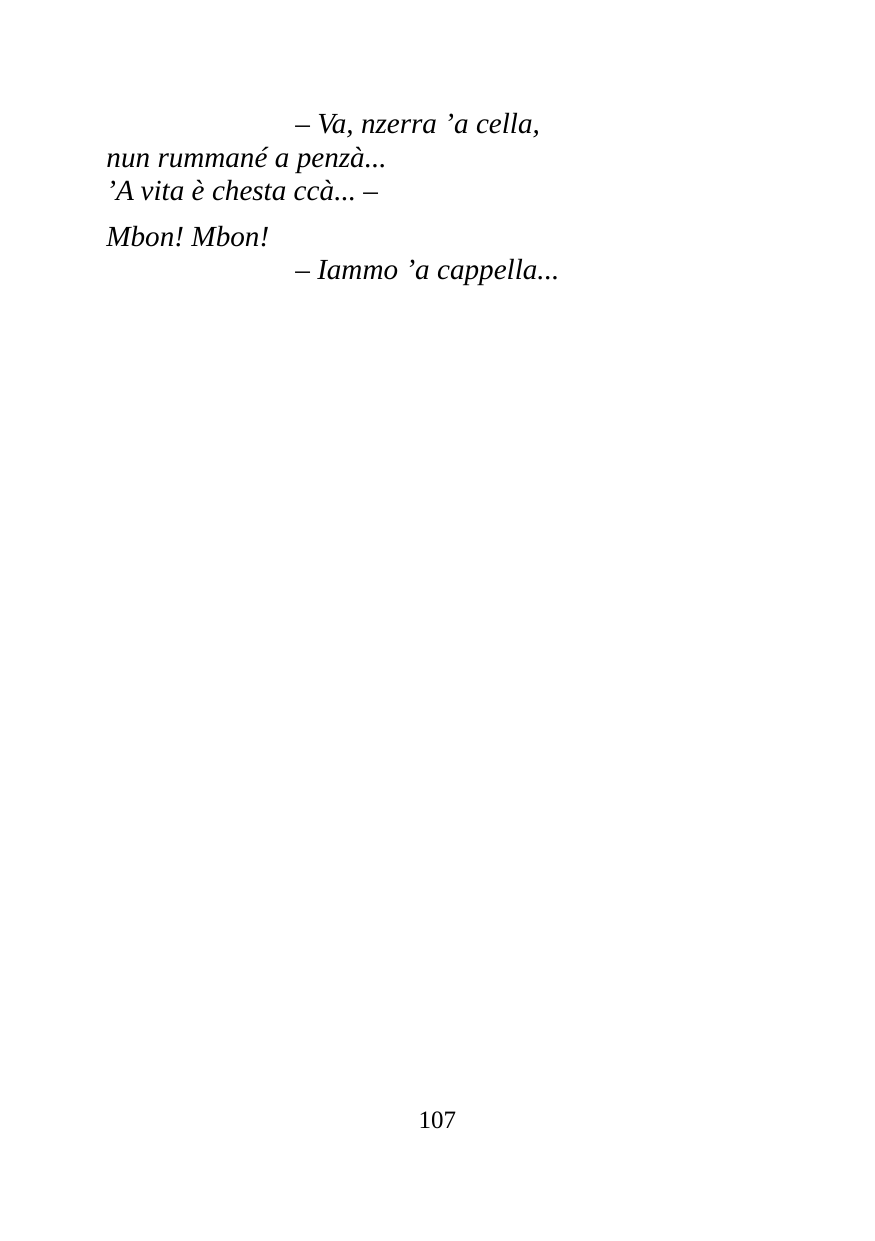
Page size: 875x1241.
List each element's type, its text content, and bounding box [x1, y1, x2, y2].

text ’A vita è chesta ccà... – [106, 173, 768, 207]
text nun rummané a penzà... [106, 140, 768, 173]
text – Iammo ’a cappella... [295, 252, 768, 286]
text Mbon! Mbon! [106, 219, 768, 252]
text – Va, nzerra ’a cella, [295, 106, 768, 140]
